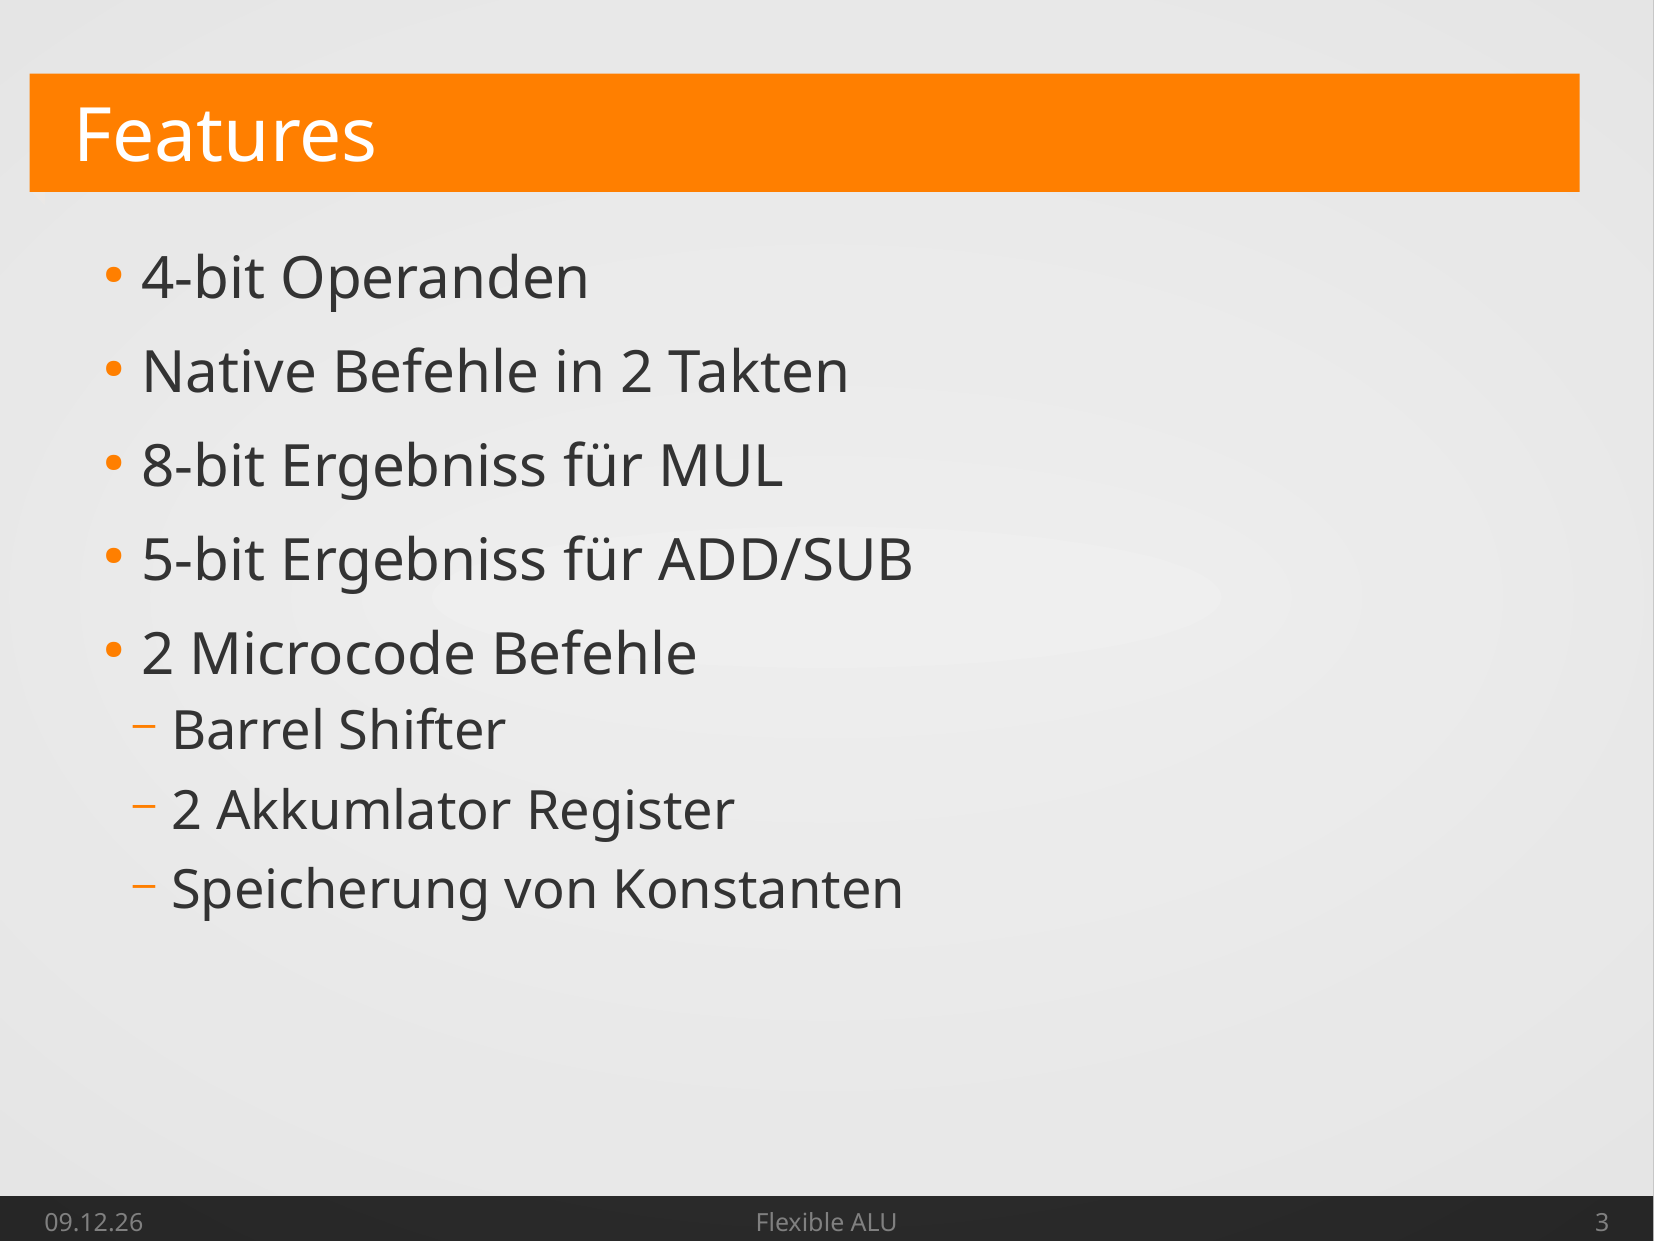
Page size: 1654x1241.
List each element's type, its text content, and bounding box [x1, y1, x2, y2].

list 4-bit Operanden Native Befehle in 2 Takten 8-bit Ergebniss für MUL 5-bit Ergebniss für ADD/SUB 2 Microcode Befehle Barrel Shifter 2 Akkumlator Register Speicherung von Konstanten [73, 236, 1580, 1167]
title Features [73, 73, 1565, 192]
